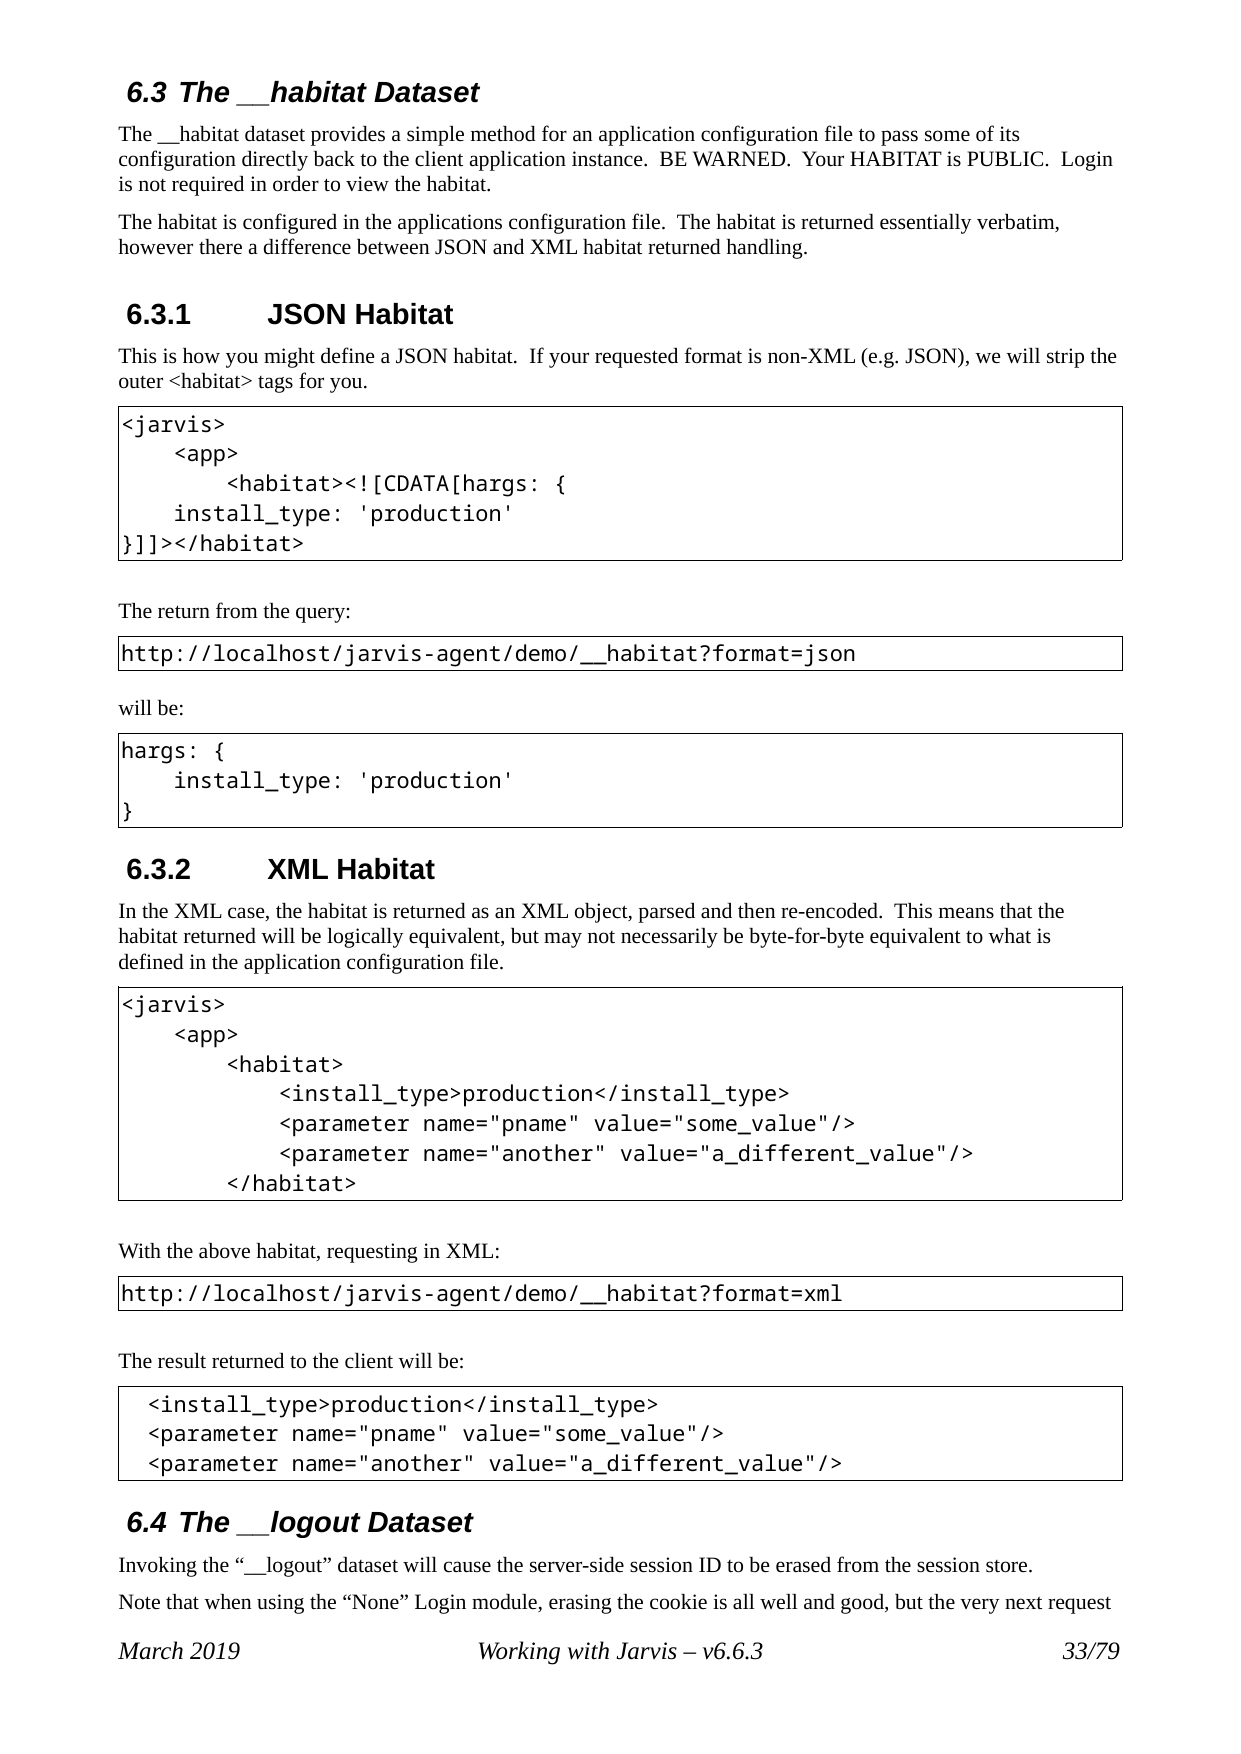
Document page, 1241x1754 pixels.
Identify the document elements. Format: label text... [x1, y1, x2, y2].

text <parameter name="pname" value="some_value"/> [119, 1416, 1122, 1446]
text hargs: { [119, 734, 1122, 762]
subtitle The __habitat Dataset [118, 75, 1122, 108]
text <jarvis> [119, 988, 1122, 1016]
text <jarvis> [119, 407, 1122, 436]
text The return from the query: [118, 598, 1122, 623]
text <install_type>production</install_type> [119, 1387, 1122, 1416]
text <parameter name="another" value="a_different_value"/> [119, 1135, 1122, 1165]
text The __habitat dataset provides a simple method for an application configuration file to pass some of its configuration directly back to the client application instance. BE WARNED. Your HABITAT is PUBLIC. Login is not required in order to view the habitat. [118, 121, 1122, 197]
text In the XML case, the habitat is returned as an XML object, parsed and then re-encoded. This means that the habitat returned will be logically equivalent, but may not necessarily be byte-for-byte equivalent to what is defined in the application configuration file. [118, 898, 1122, 974]
text The result returned to the client will be: [118, 1348, 1122, 1373]
text Note that when using the “None” Login module, erasing the cookie is all well and good, but the very next request [118, 1589, 1122, 1614]
text <app> [119, 1016, 1122, 1046]
text The habitat is configured in the applications configuration file. The habitat is returned essentially verbatim, however there a difference between JSON and XML habitat returned handling. [118, 209, 1122, 259]
text install_type: 'production' [119, 762, 1122, 792]
subtitle The __logout Dataset [118, 1506, 1122, 1539]
text With the above habitat, requesting in XML: [118, 1238, 1122, 1263]
text will be: [118, 695, 1122, 720]
text } [119, 792, 1122, 827]
text <parameter name="pname" value="some_value"/> [119, 1106, 1122, 1135]
text <parameter name="another" value="a_different_value"/> [119, 1446, 1122, 1480]
text <habitat><![CDATA[hargs: { [119, 466, 1122, 495]
text This is how you might define a JSON habitat. If your requested format is non-XML (e.g. JSON), we will strip the outer <habitat> tags for you. [118, 343, 1122, 393]
text http://localhost/jarvis-agent/demo/__habitat?format=xml [119, 1277, 1122, 1310]
text <install_type>production</install_type> [119, 1076, 1122, 1106]
text }]]></habitat> [119, 525, 1122, 560]
subtitle JSON Habitat [118, 297, 1122, 331]
subtitle XML Habitat [118, 852, 1122, 886]
text install_type: 'production' [119, 495, 1122, 525]
text <habitat> [119, 1046, 1122, 1076]
text Invoking the “__logout” dataset will cause the server-side session ID to be erased from the session store. [118, 1552, 1122, 1577]
text </habitat> [119, 1165, 1122, 1200]
text <app> [119, 436, 1122, 466]
text http://localhost/jarvis-agent/demo/__habitat?format=json [119, 637, 1122, 670]
